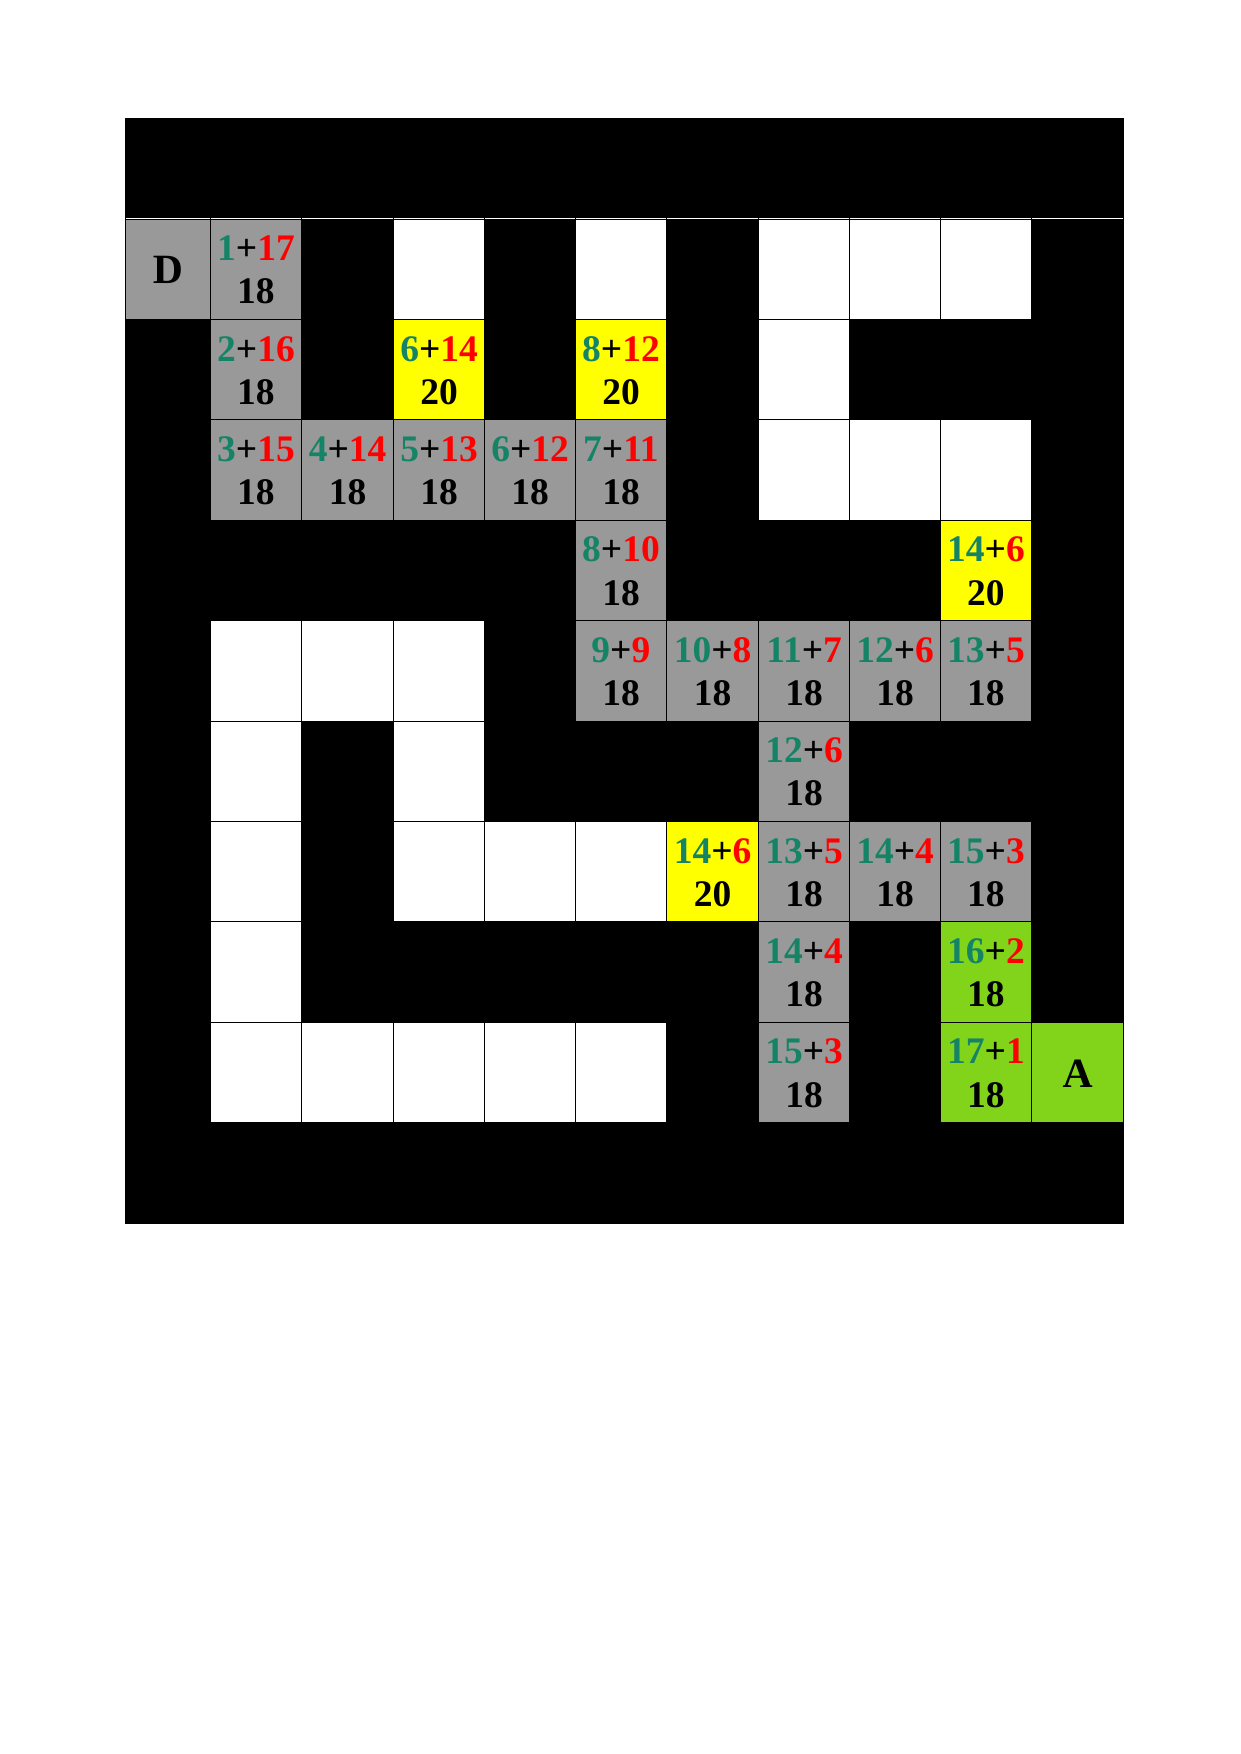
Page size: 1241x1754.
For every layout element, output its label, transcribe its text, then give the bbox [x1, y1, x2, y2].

table_cell [1032, 722, 1123, 821]
table_cell [485, 220, 575, 319]
table_cell [394, 1123, 484, 1223]
table_cell [667, 420, 758, 520]
table_cell [759, 220, 849, 319]
table_cell 8+10 18 [576, 521, 666, 620]
table_cell 4+14 18 [302, 420, 393, 520]
table_cell 14+6 20 [941, 521, 1031, 620]
table_cell [126, 621, 210, 721]
table_header [576, 119, 666, 218]
table_cell [576, 722, 666, 821]
table_cell 16+2 18 [941, 922, 1031, 1022]
table_cell [576, 1123, 666, 1223]
table_cell 9+9 18 [576, 621, 666, 721]
table_cell [126, 1123, 210, 1223]
table_header [759, 119, 849, 218]
table_cell 12+6 18 [850, 621, 940, 721]
table_cell [941, 1123, 1031, 1223]
table_cell [941, 220, 1031, 319]
table_cell [211, 822, 301, 921]
table_cell 3+15 18 [211, 420, 301, 520]
table_cell A [1032, 1023, 1123, 1122]
table_cell [126, 722, 210, 821]
table_cell [485, 922, 575, 1022]
table_cell [1032, 822, 1123, 921]
table_cell [576, 822, 666, 921]
table_cell [211, 922, 301, 1022]
table_cell 17+1 18 [941, 1023, 1031, 1122]
table_cell [667, 922, 758, 1022]
table_cell [394, 722, 484, 821]
table_cell [667, 1123, 758, 1223]
table_cell [850, 1023, 940, 1122]
table_cell [302, 1023, 393, 1122]
table_header [1032, 119, 1123, 218]
table_header [211, 119, 301, 218]
table_header [126, 119, 210, 218]
table_header [394, 119, 484, 218]
table_cell 13+5 18 [941, 621, 1031, 721]
table_cell [850, 420, 940, 520]
table_cell [211, 621, 301, 721]
table_cell [126, 521, 210, 620]
table_cell [850, 922, 940, 1022]
table_header [667, 119, 758, 218]
table_cell [576, 922, 666, 1022]
table_cell [850, 722, 940, 821]
table_cell [211, 521, 301, 620]
table_cell [759, 1123, 849, 1223]
table_cell [941, 420, 1031, 520]
table_cell [211, 1123, 301, 1223]
table_header [941, 119, 1031, 218]
table_cell 11+7 18 [759, 621, 849, 721]
table_cell 7+11 18 [576, 420, 666, 520]
table_cell [485, 1123, 575, 1223]
table_cell [485, 320, 575, 419]
table_cell [126, 1023, 210, 1122]
table_cell [1032, 621, 1123, 721]
table_cell [667, 1023, 758, 1122]
table_cell 6+14 20 [394, 320, 484, 419]
table_cell D [126, 220, 210, 319]
table_cell [485, 1023, 575, 1122]
table_cell [302, 922, 393, 1022]
table_cell 12+6 18 [759, 722, 849, 821]
table_cell [126, 822, 210, 921]
table_cell [126, 320, 210, 419]
table_header [850, 119, 940, 218]
table_cell [394, 621, 484, 721]
table_cell [759, 420, 849, 520]
table_cell [850, 1123, 940, 1223]
table_cell [302, 722, 393, 821]
table_cell 6+12 18 [485, 420, 575, 520]
table_cell [850, 220, 940, 319]
table_cell [667, 521, 758, 620]
table_cell [759, 320, 849, 419]
table_cell [485, 621, 575, 721]
table_cell [485, 521, 575, 620]
table_cell [211, 722, 301, 821]
table_cell [211, 1023, 301, 1122]
table_cell 15+3 18 [759, 1023, 849, 1122]
table_cell [302, 822, 393, 921]
table_cell [302, 320, 393, 419]
table_cell 1+17 18 [211, 220, 301, 319]
table_cell 10+8 18 [667, 621, 758, 721]
table_cell [485, 722, 575, 821]
table_cell [126, 922, 210, 1022]
table_cell [1032, 420, 1123, 520]
table_cell [1032, 1123, 1123, 1223]
table_header [302, 119, 393, 218]
table_cell [126, 420, 210, 520]
table_cell [1032, 320, 1123, 419]
table_cell [941, 722, 1031, 821]
table_cell [667, 722, 758, 821]
table_cell [667, 320, 758, 419]
table_cell [302, 521, 393, 620]
table_cell [576, 1023, 666, 1122]
table_cell [850, 521, 940, 620]
table_cell [485, 822, 575, 921]
table_cell [667, 220, 758, 319]
table_cell [850, 320, 940, 419]
table_cell 14+6 20 [667, 822, 758, 921]
table_cell [302, 621, 393, 721]
table_cell [302, 220, 393, 319]
table_cell [302, 1123, 393, 1223]
table_cell [394, 922, 484, 1022]
table_cell 14+4 18 [850, 822, 940, 921]
table_cell [576, 220, 666, 319]
table_cell 8+12 20 [576, 320, 666, 419]
table_cell [394, 822, 484, 921]
table_cell [1032, 922, 1123, 1022]
table_cell 15+3 18 [941, 822, 1031, 921]
table_cell 5+13 18 [394, 420, 484, 520]
table_cell 14+4 18 [759, 922, 849, 1022]
table_cell [394, 1023, 484, 1122]
table_cell [394, 220, 484, 319]
table_cell 2+16 18 [211, 320, 301, 419]
table_cell [394, 521, 484, 620]
table_cell [941, 320, 1031, 419]
table_cell [1032, 220, 1123, 319]
table_cell 13+5 18 [759, 822, 849, 921]
table_header [485, 119, 575, 218]
table_cell [759, 521, 849, 620]
table_cell [1032, 521, 1123, 620]
